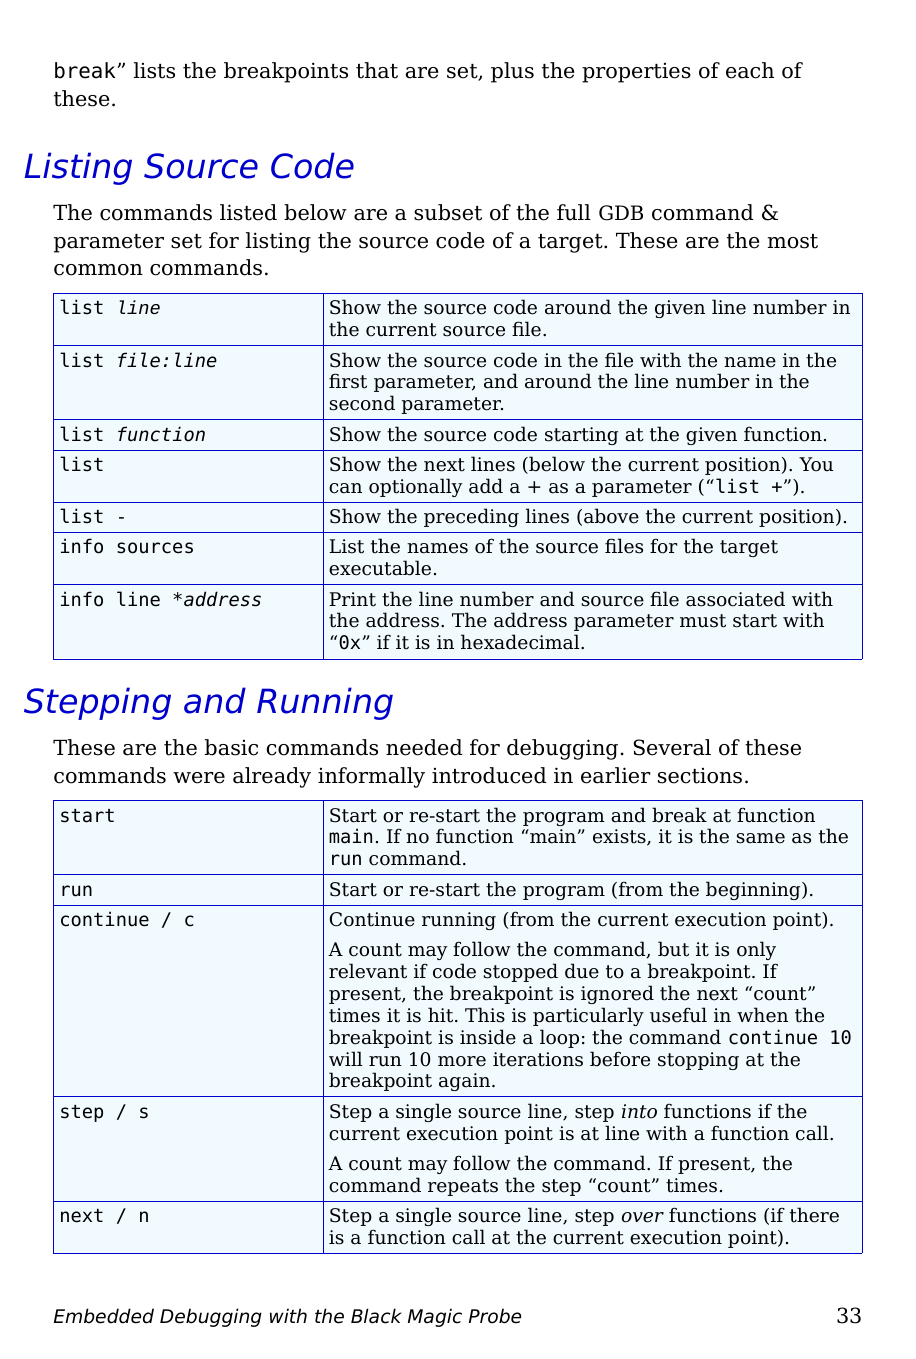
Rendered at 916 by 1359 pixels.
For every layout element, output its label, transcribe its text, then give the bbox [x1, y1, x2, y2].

table_cell Show the preceding lines (above the current position). [324, 503, 862, 532]
table_cell List the names of the source files for the target executable. [324, 533, 862, 584]
table_cell Continue running (from the current execution point). A count may follow the command, but it is only relevant if code stopped due to a breakpoint. If present, the breakpoint is ignored the next “count” times it is hit. This is particularly useful in when the breakpoint is inside a loop: the command continue 10 will run 10 more iterations before stopping at the breakpoint again. [324, 906, 862, 1096]
table_cell continue / c [54, 906, 323, 1096]
subtitle Listing Source Code [24, 147, 862, 186]
table_cell list function [54, 420, 323, 450]
table_cell Print the line number and source file associated with the address. The address parameter must start with “0x” if it is in hexadecimal. [324, 585, 862, 658]
table_header Start or re-start the program and break at function main. If no function “main” exists, it is the same as the run command. [324, 801, 862, 874]
table_cell Step a single source line, step over functions (if there is a function call at the current execution point). [324, 1202, 862, 1253]
table_cell Step a single source line, step into functions if the current execution point is at line with a function call. A count may follow the command. If present, the command repeats the step “count” times. [324, 1097, 862, 1201]
table_header start [54, 801, 323, 874]
table_cell info sources [54, 533, 323, 584]
table_cell list file:line [54, 346, 323, 419]
table_cell list [54, 451, 323, 502]
table_cell next / n [54, 1202, 323, 1253]
table_cell Show the next lines (below the current position). You can optionally add a + as a parameter (“list +”). [324, 451, 862, 502]
text These are the basic commands needed for debugging. Several of these commands were already informally introduced in earlier sections. [53, 736, 862, 788]
table_cell info line *address [54, 585, 323, 658]
table_header Show the source code around the given line number in the current source file. [324, 294, 862, 345]
text break” lists the breakpoints that are set, plus the properties of each of these. [53, 59, 862, 111]
table_header list line [54, 294, 323, 345]
table_cell list - [54, 503, 323, 532]
subtitle Stepping and Running [24, 682, 862, 721]
text The commands listed below are a subset of the full GDB command & parameter set for listing the source code of a target. These are the most common commands. [53, 201, 862, 281]
table_cell run [54, 875, 323, 905]
table_cell Show the source code starting at the given function. [324, 420, 862, 450]
table_cell Start or re-start the program (from the beginning). [324, 875, 862, 905]
table_cell Show the source code in the file with the name in the first parameter, and around the line number in the second parameter. [324, 346, 862, 419]
table_cell step / s [54, 1097, 323, 1201]
